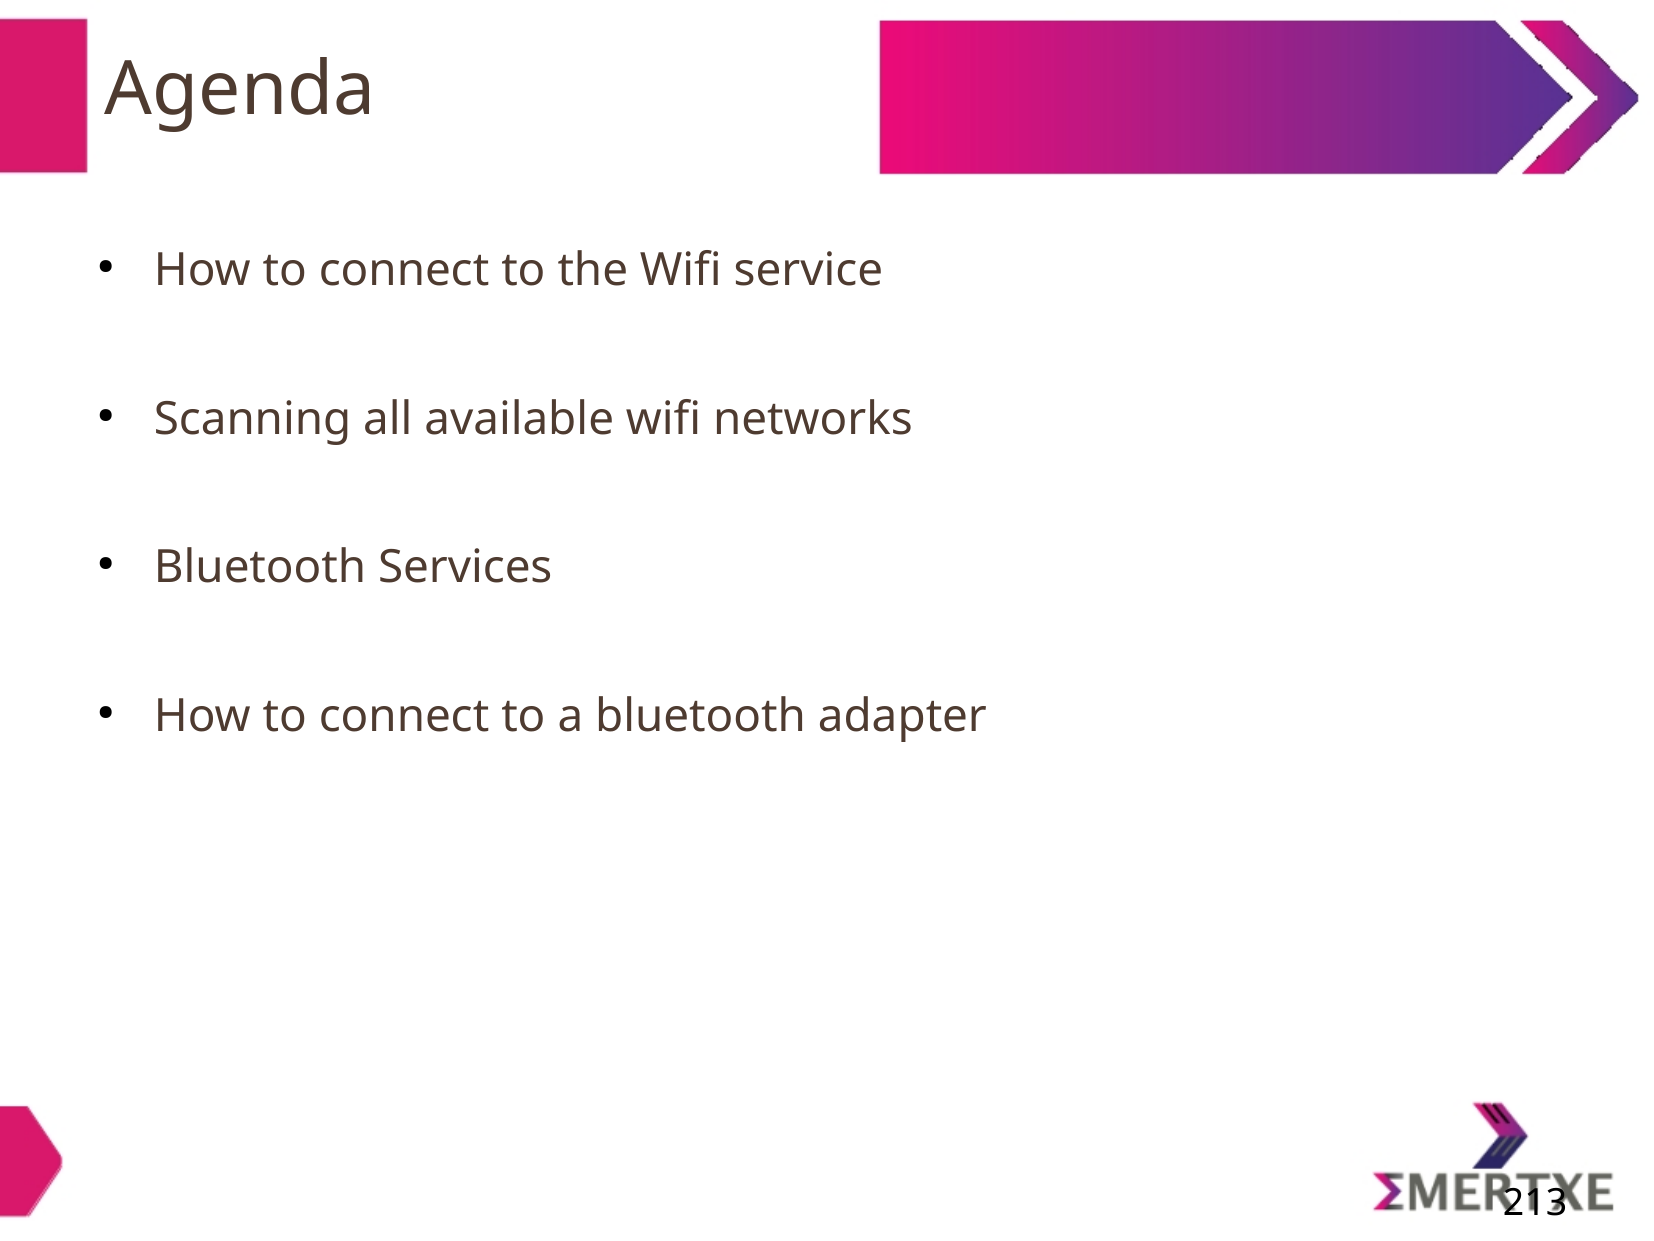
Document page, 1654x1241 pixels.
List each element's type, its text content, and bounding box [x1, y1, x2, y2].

slide_number [1488, 1170, 1626, 1216]
title Agenda [70, 9, 1642, 162]
picture [0, 0, 1654, 1241]
list How to connect to the Wifi service Scanning all available wifi networks Bluetooth Services How to connect to a bluetooth adapter [82, 229, 1571, 883]
